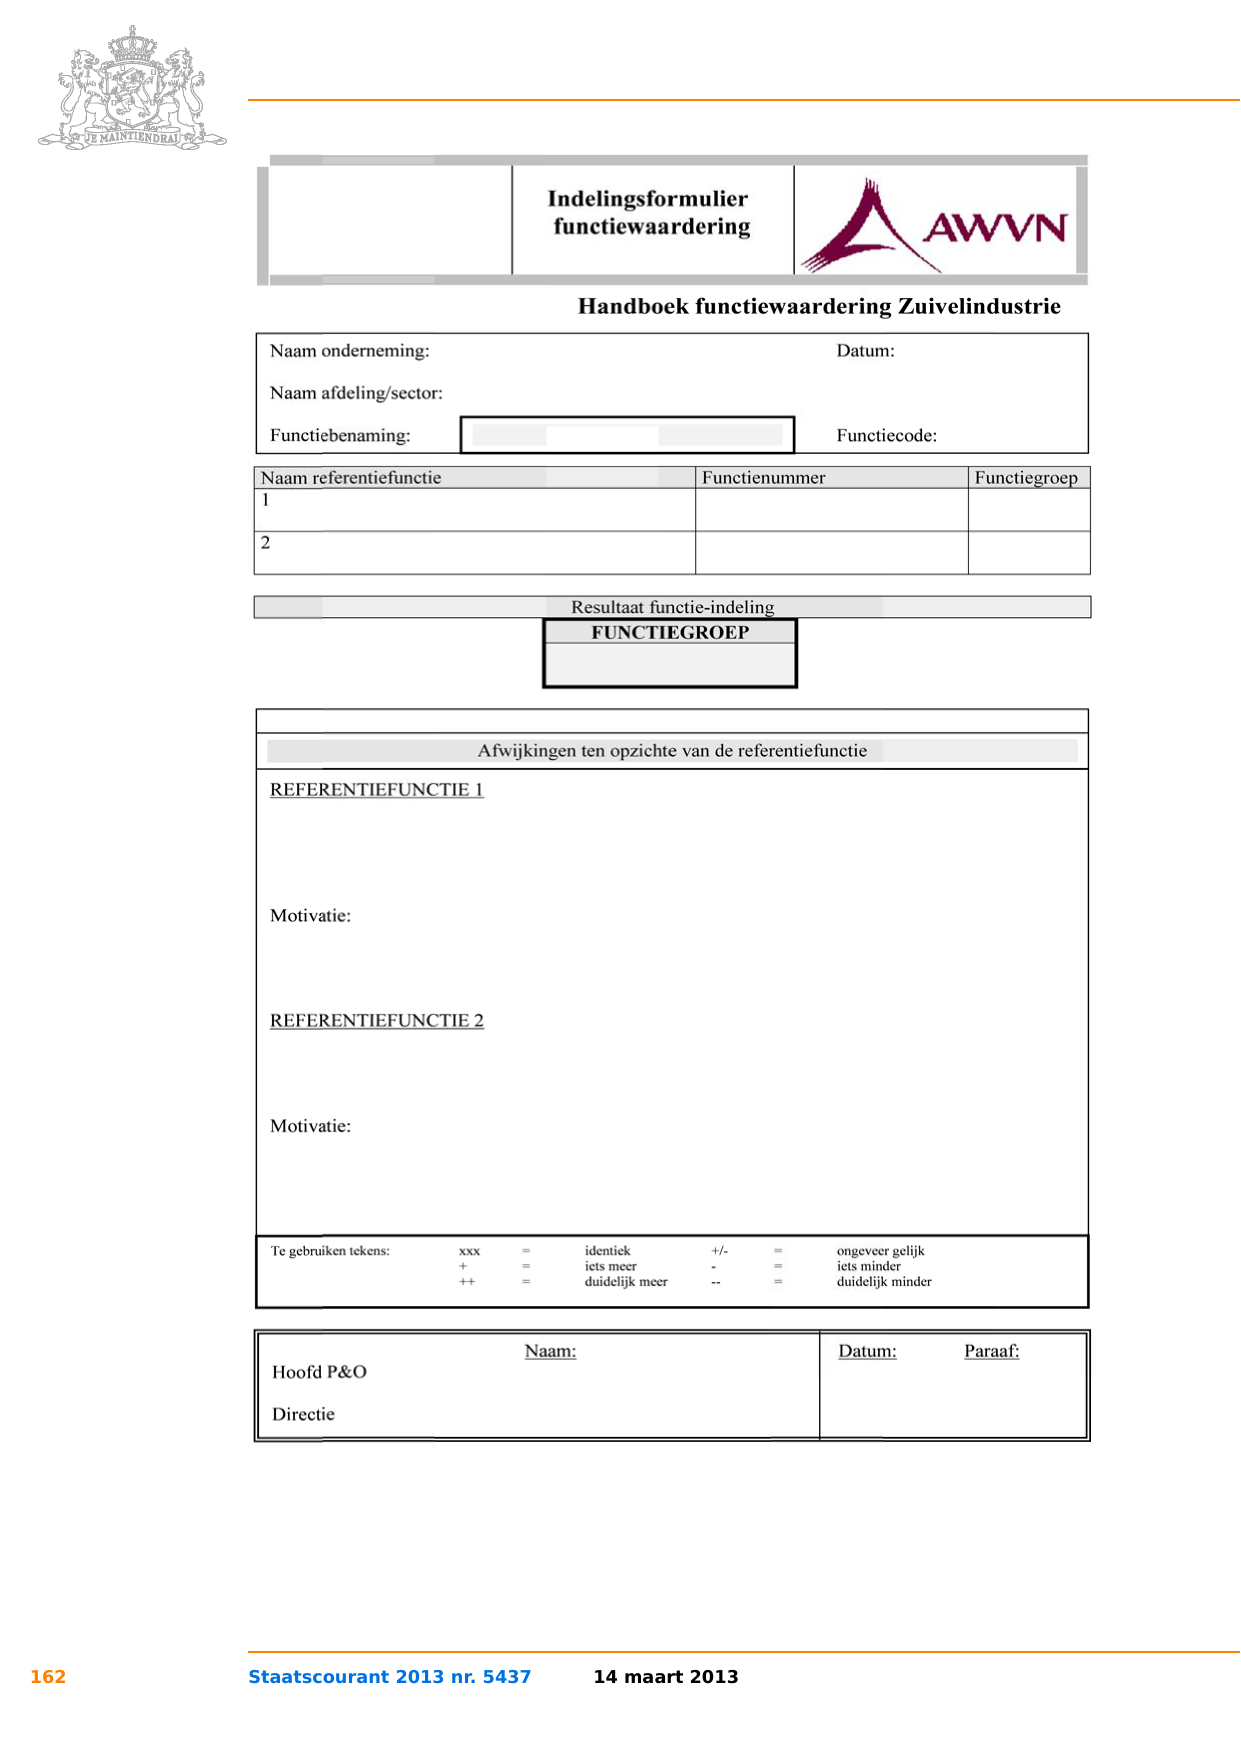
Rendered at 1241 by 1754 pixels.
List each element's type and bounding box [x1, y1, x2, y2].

picture [38, 25, 227, 150]
picture [248, 151, 1093, 1446]
